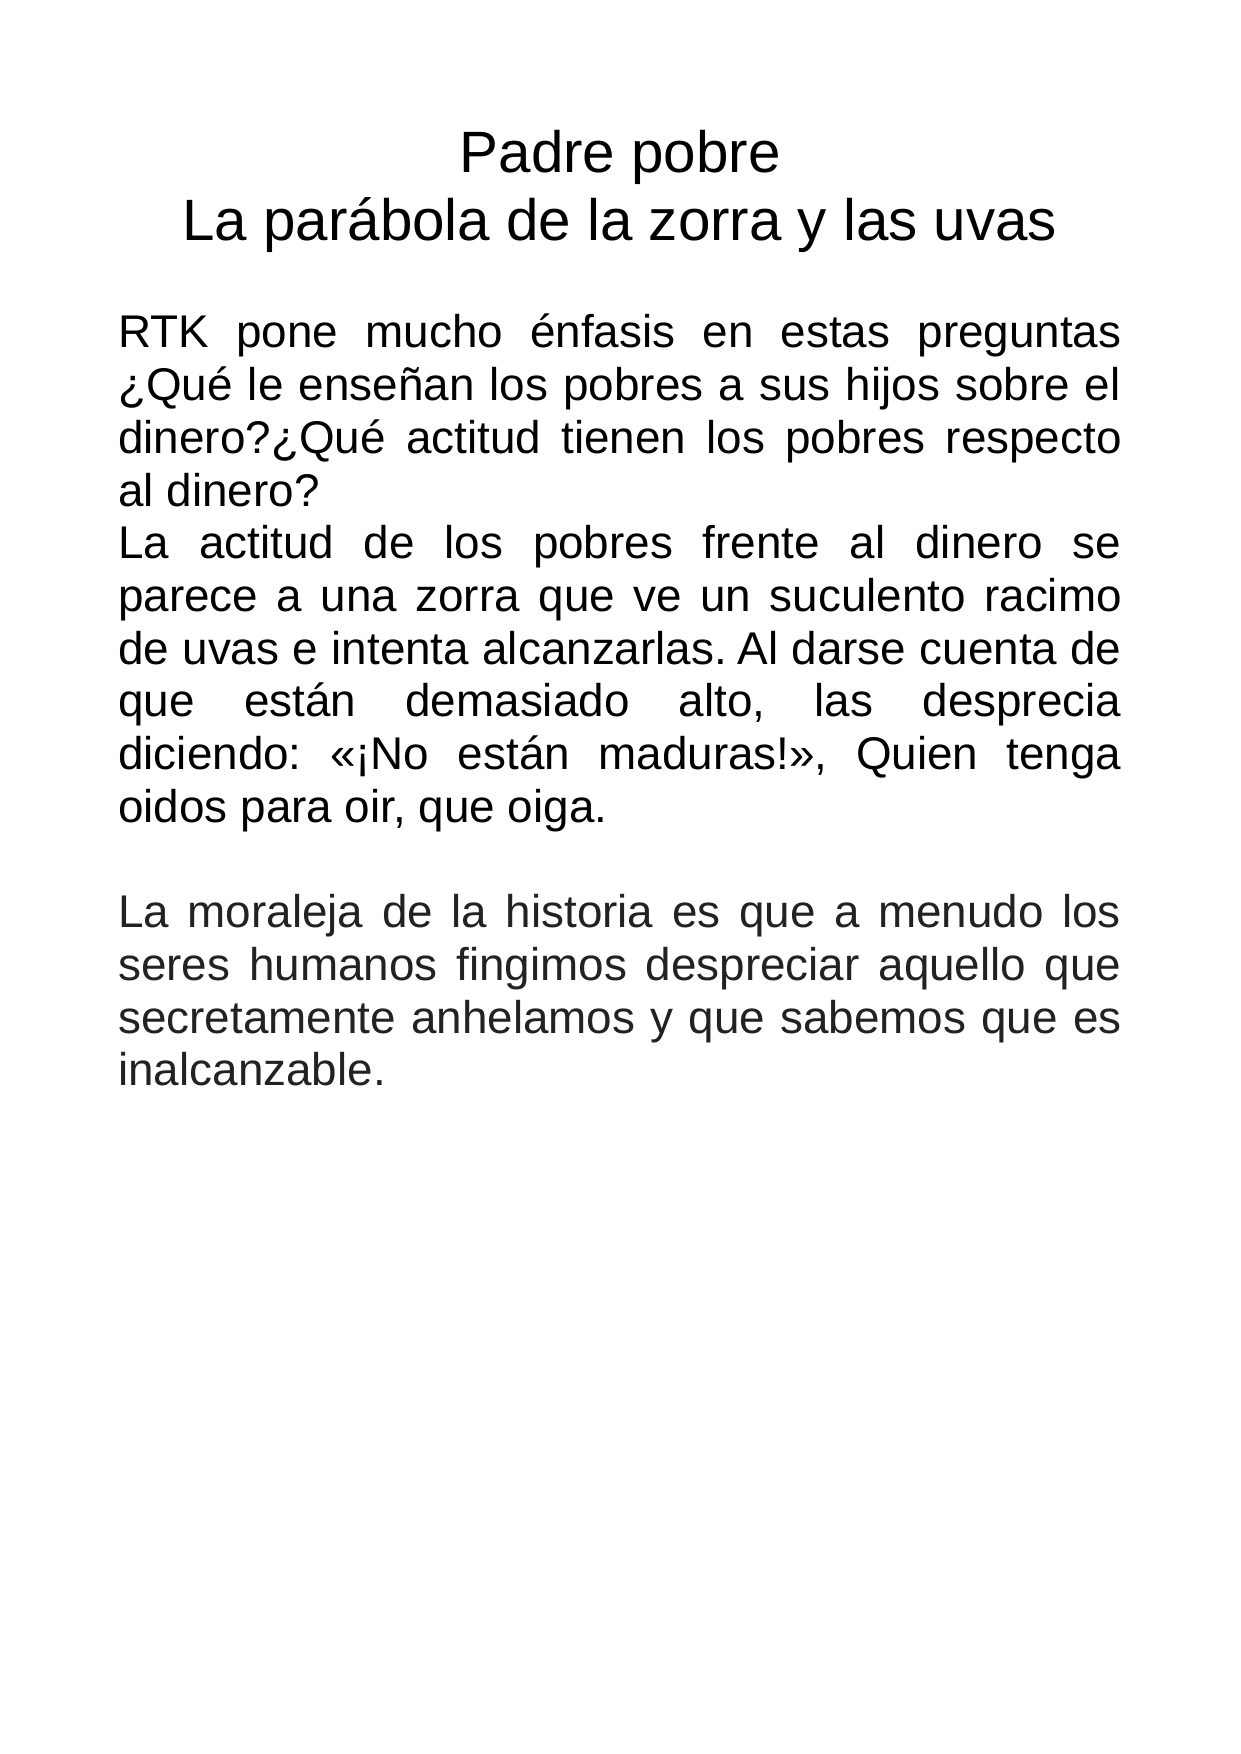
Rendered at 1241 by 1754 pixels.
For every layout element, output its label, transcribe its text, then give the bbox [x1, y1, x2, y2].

text RTK pone mucho énfasis en estas preguntas ¿Qué le enseñan los pobres a sus hijos sobre el dinero?¿Qué actitud tienen los pobres respecto al dinero? [118, 305, 1122, 516]
text Padre pobre [118, 118, 1122, 185]
text La moraleja de la historia es que a menudo los seres humanos fingimos despreciar aquello que secretamente anhelamos y que sabemos que es inalcanzable. [118, 885, 1122, 1096]
text La actitud de los pobres frente al dinero se parece a una zorra que ve un suculento racimo de uvas e intenta alcanzarlas. Al darse cuenta de que están demasiado alto, las desprecia diciendo: «¡No están maduras!», Quien tenga oidos para oir, que oiga. [118, 516, 1122, 832]
text La parábola de la zorra y las uvas [118, 185, 1122, 252]
